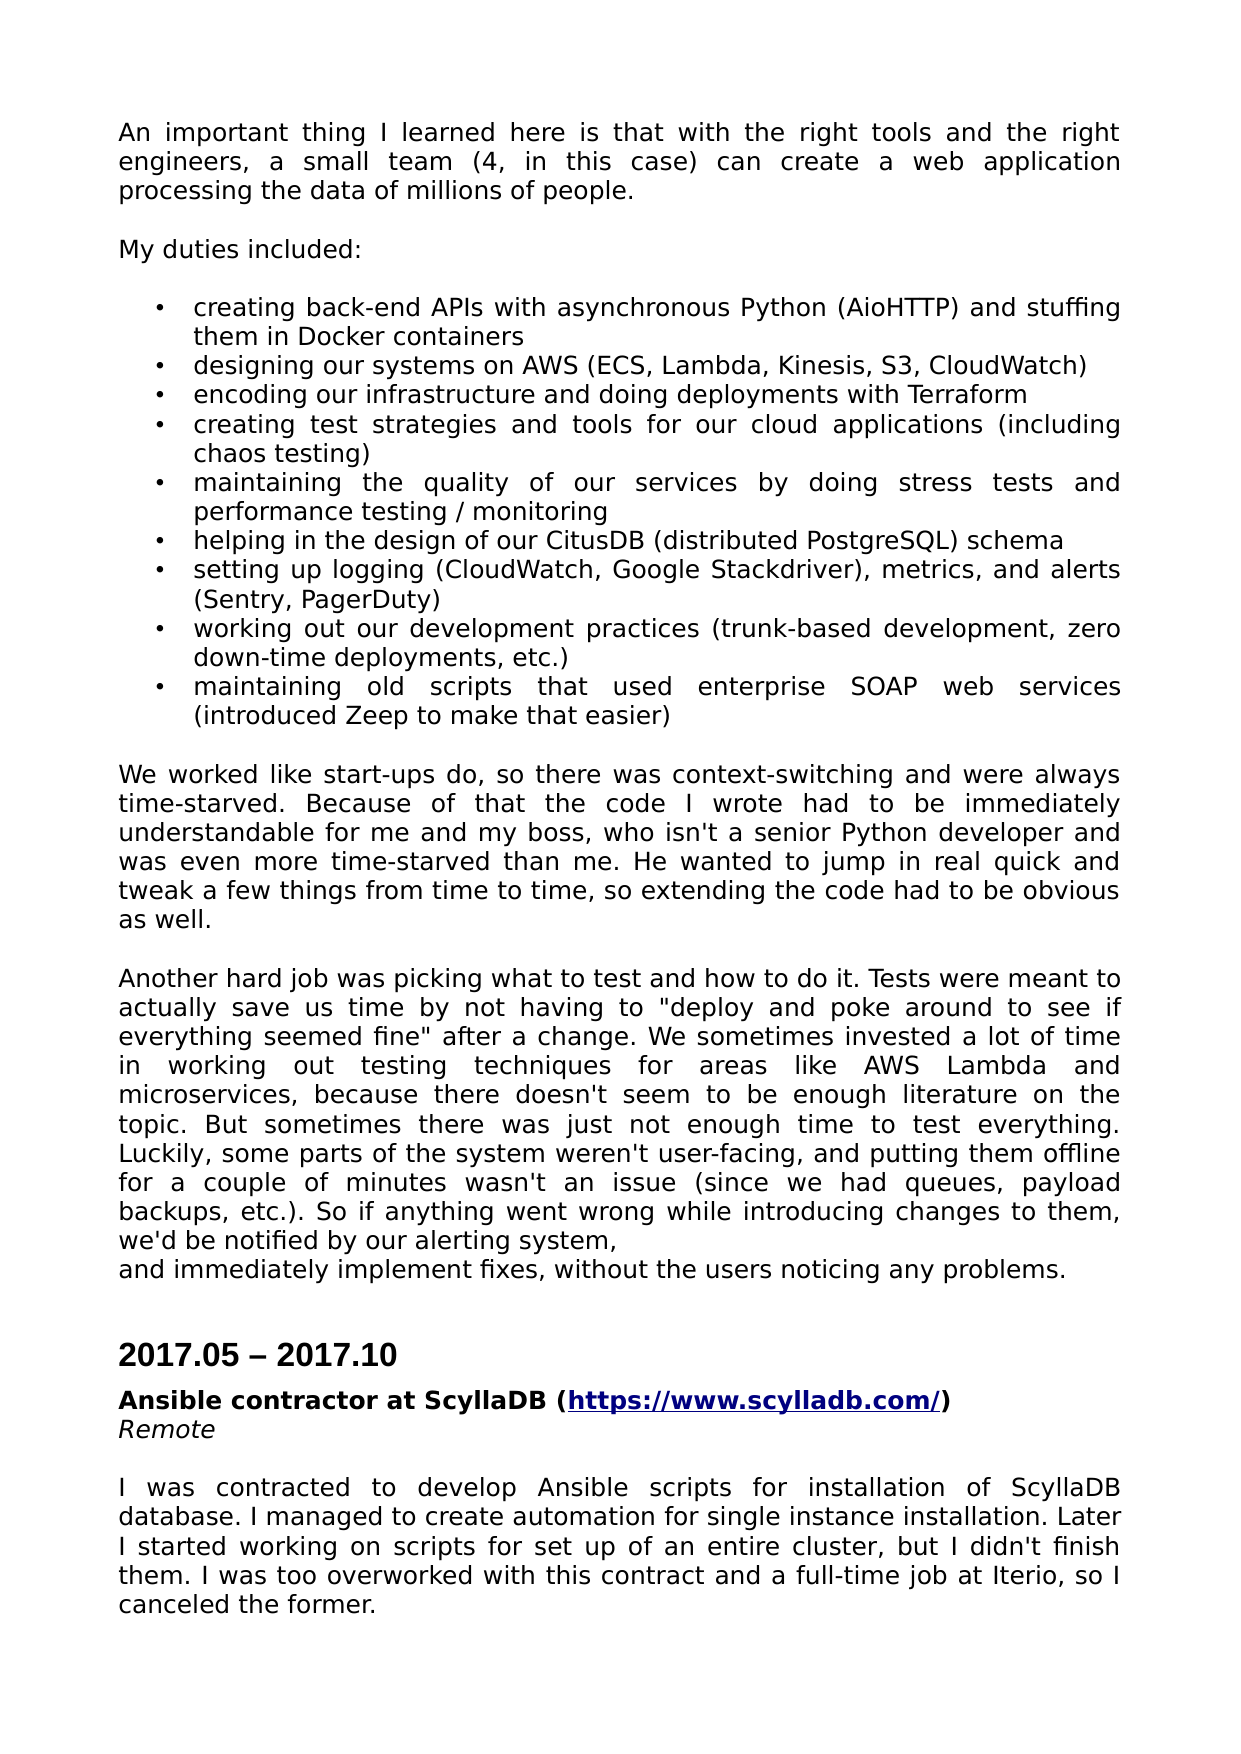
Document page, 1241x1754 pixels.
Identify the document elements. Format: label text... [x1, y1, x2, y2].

text We worked like start-ups do, so there was context-switching and were always time-starved. Because of that the code I wrote had to be immediately understandable for me and my boss, who isn't a senior Python developer and was even more time-starved than me. He wanted to jump in real quick and tweak a few things from time to time, so extending the code had to be obvious as well. [118, 760, 1122, 935]
subtitle 2017.05 – 2017.10 [118, 1335, 1122, 1373]
list helping in the design of our CitusDB (distributed PostgreSQL) schema [156, 526, 1122, 556]
text Remote [118, 1415, 1122, 1444]
text I was contracted to develop Ansible scripts for installation of ScyllaDB database. I managed to create automation for single instance installation. Later I started working on scripts for set up of an entire cluster, but I didn't finish them. I was too overworked with this contract and a full-time job at Iterio, so I canceled the former. [118, 1473, 1122, 1619]
text An important thing I learned here is that with the right tools and the right engineers, a small team (4, in this case) can create a web application processing the data of millions of people. [118, 118, 1122, 206]
list creating back-end APIs with asynchronous Python (AioHTTP) and stuffing them in Docker containers [156, 293, 1122, 351]
text Ansible contractor at ScyllaDB (https://www.scylladb.com/) [118, 1386, 1122, 1415]
list maintaining the quality of our services by doing stress tests and performance testing / monitoring [156, 468, 1122, 526]
list encoding our infrastructure and doing deployments with Terraform [156, 381, 1122, 410]
text and immediately implement fixes, without the users noticing any problems. [118, 1256, 1122, 1285]
list setting up logging (CloudWatch, Google Stackdriver), metrics, and alerts (Sentry, PagerDuty) [156, 556, 1122, 614]
list creating test strategies and tools for our cloud applications (including chaos testing) [156, 410, 1122, 468]
list designing our systems on AWS (ECS, Lambda, Kinesis, S3, CloudWatch) [156, 351, 1122, 381]
list maintaining old scripts that used enterprise SOAP web services (introduced Zeep to make that easier) [156, 672, 1122, 731]
text Another hard job was picking what to test and how to do it. Tests were meant to actually save us time by not having to "deploy and poke around to see if everything seemed fine" after a change. We sometimes invested a lot of time in working out testing techniques for areas like AWS Lambda and microservices, because there doesn't seem to be enough literature on the topic. But sometimes there was just not enough time to test everything. Luckily, some parts of the system weren't user-facing, and putting them offline for a couple of minutes wasn't an issue (since we had queues, payload backups, etc.). So if anything went wrong while introducing changes to them, we'd be notified by our alerting system, [118, 964, 1122, 1256]
text My duties included: [118, 235, 1122, 264]
list working out our development practices (trunk-based development, zero down-time deployments, etc.) [156, 614, 1122, 672]
